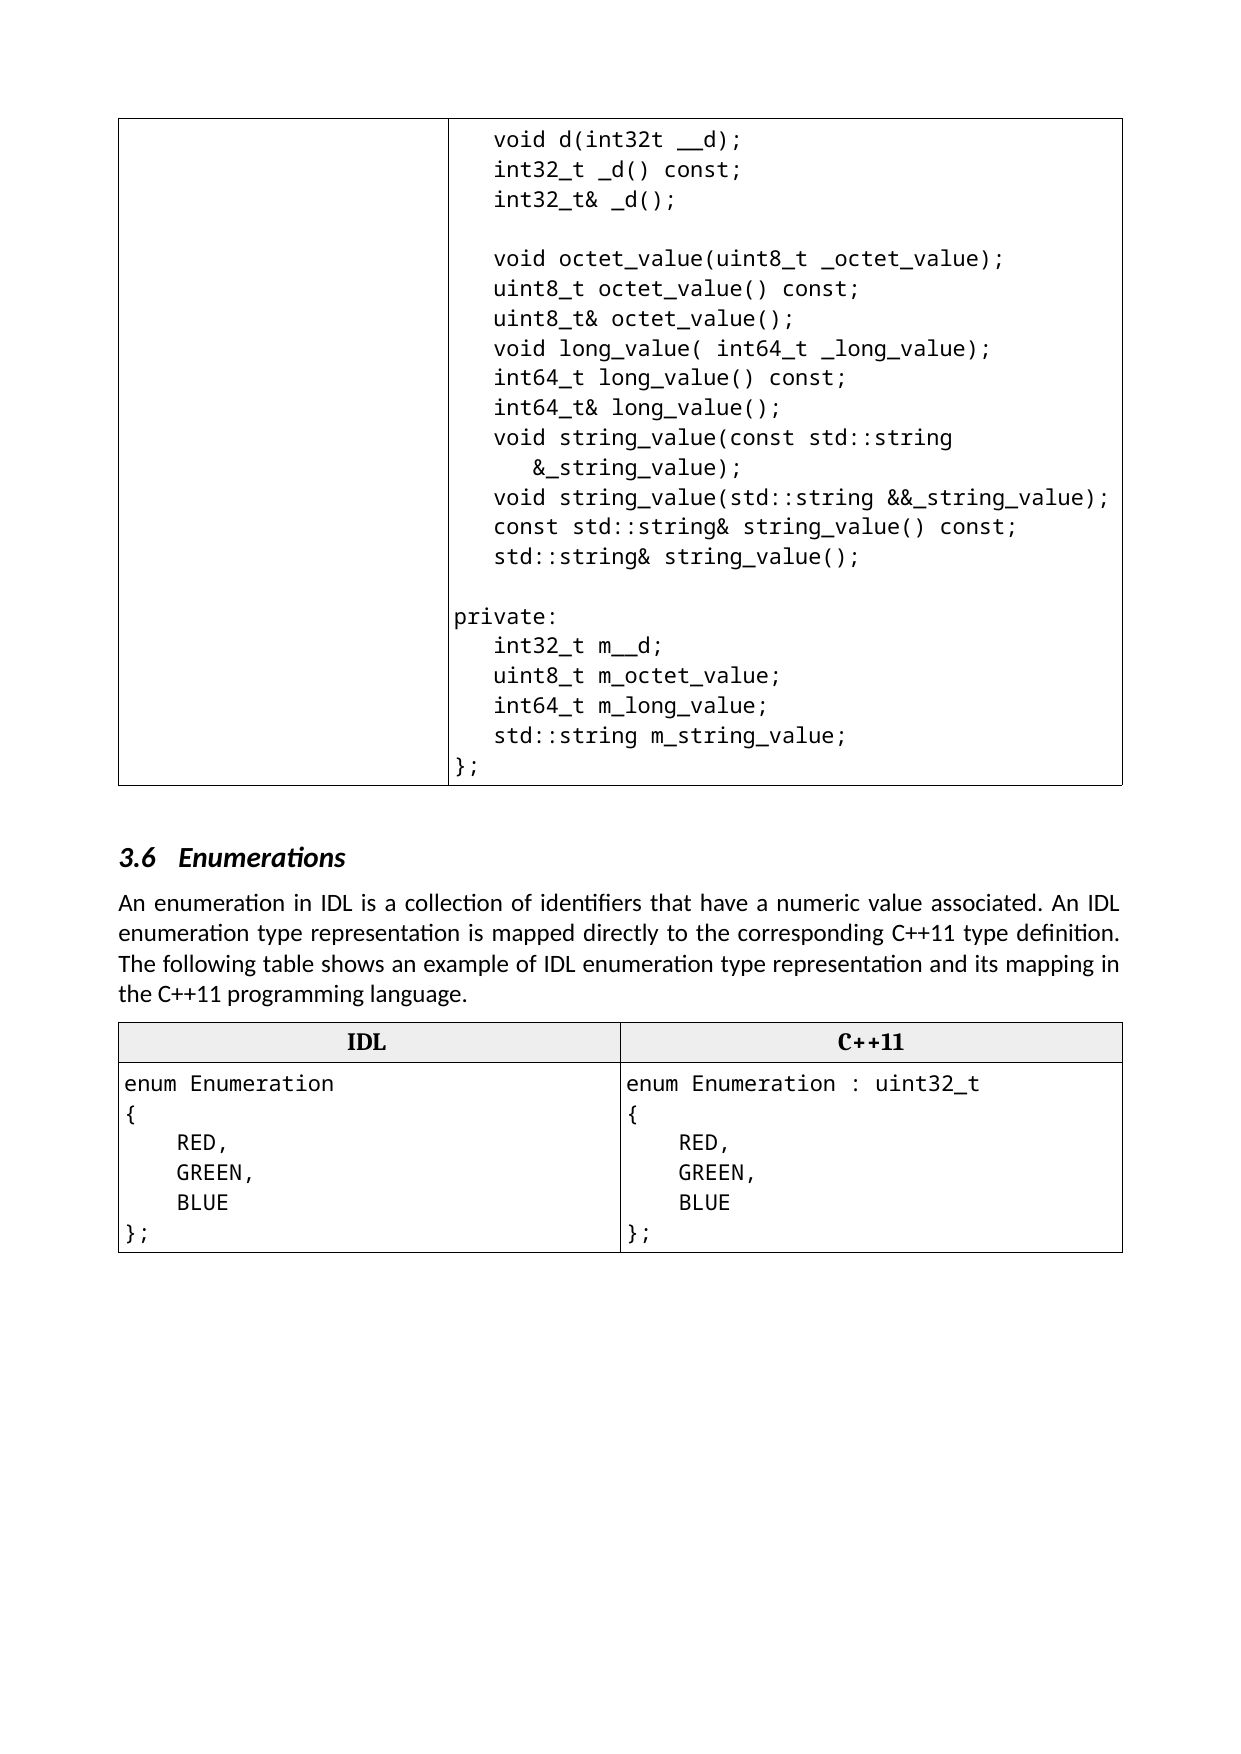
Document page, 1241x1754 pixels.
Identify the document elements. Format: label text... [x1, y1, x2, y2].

subtitle Enumerations [118, 839, 1122, 874]
table_cell [119, 119, 448, 785]
table_cell void d(int32t __d); int32_t _d() const; int32_t& _d(); void octet_value(uint8_t _octet_value); uint8_t octet_value() const; uint8_t& octet_value(); void long_value( int64_t _long_value); int64_t long_value() const; int64_t& long_value(); void string_value(const std::string &_string_value); void string_value(std::string &&_string_value); const std::string& string_value() const; std::string& string_value(); private: int32_t m__d; uint8_t m_octet_value; int64_t m_long_value; std::string m_string_value; }; [449, 119, 1122, 785]
table_cell enum Enumeration { RED, GREEN, BLUE }; [119, 1063, 620, 1252]
table_cell enum Enumeration : uint32_t { RED, GREEN, BLUE }; [621, 1063, 1122, 1252]
table_header C++11 [621, 1023, 1122, 1062]
text An enumeration in IDL is a collection of identifiers that have a numeric value associated. An IDL enumeration type representation is mapped directly to the corresponding C++11 type definition. The following table shows an example of IDL enumeration type representation and its mapping in the C++11 programming language. [118, 887, 1122, 1009]
table_header IDL [119, 1023, 620, 1062]
